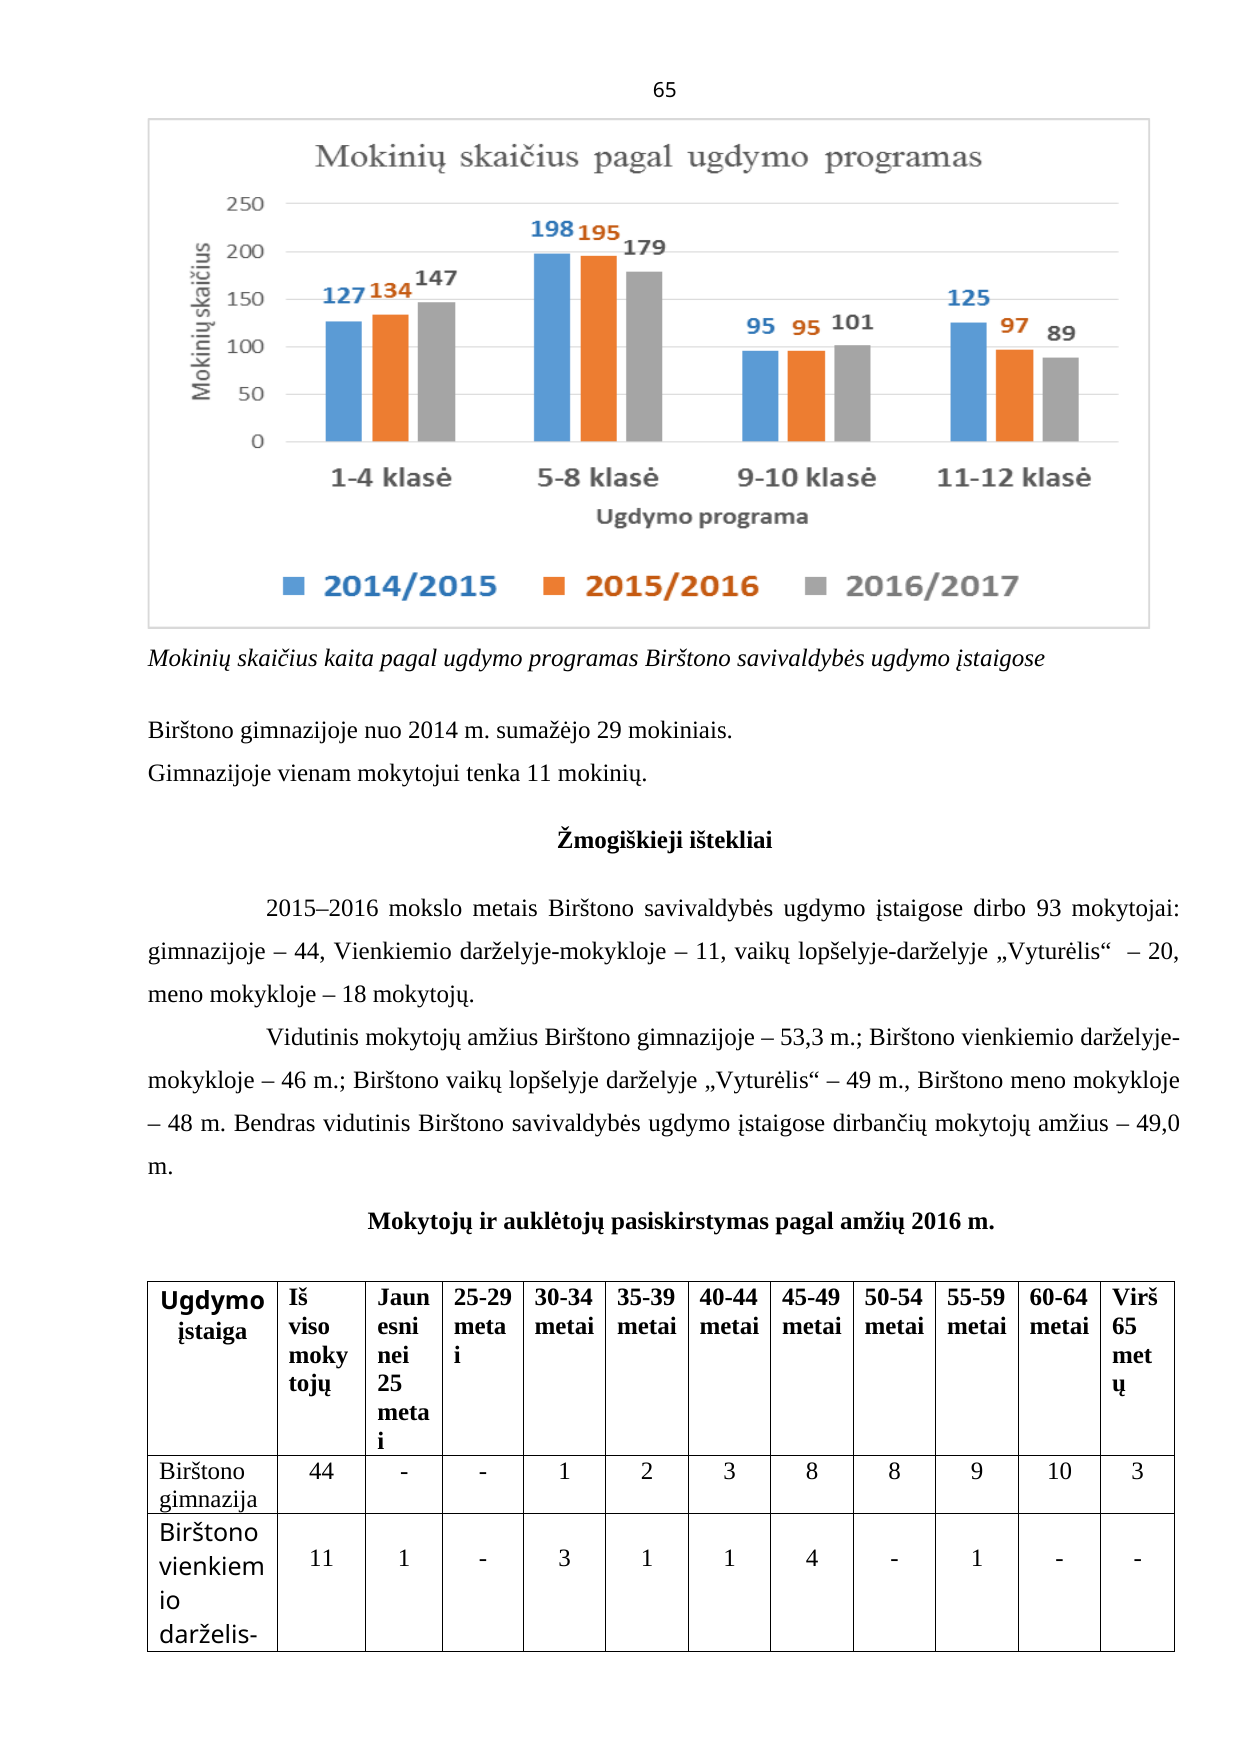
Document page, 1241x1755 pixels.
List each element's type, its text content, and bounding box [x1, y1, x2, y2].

table_cell - [366, 1456, 442, 1513]
table_cell - [443, 1456, 523, 1513]
table_cell Birštono vienkiemio darželis- [148, 1514, 277, 1651]
table_header 50-54 metai [854, 1282, 935, 1455]
table_cell 9 [936, 1456, 1018, 1513]
table_cell 1 [936, 1514, 1018, 1651]
table_cell 3 [689, 1456, 770, 1513]
table_cell Birštono gimnazija [148, 1456, 277, 1513]
table_cell 1 [689, 1514, 770, 1651]
table_header 35-39 metai [606, 1282, 688, 1455]
table_cell 1 [524, 1456, 605, 1513]
table_cell - [1101, 1514, 1174, 1651]
table_cell 8 [771, 1456, 853, 1513]
table_header Jaunesni nei 25 metai [366, 1282, 442, 1455]
text Mokinių skaičius kaita pagal ugdymo programas Birštono savivaldybės ugdymo įstaigose [148, 643, 1181, 672]
table_header 40-44 metai [689, 1282, 770, 1455]
table_cell 44 [278, 1456, 365, 1513]
text Mokytojų ir auklėtojų pasiskirstymas pagal amžių 2016 m. [148, 1194, 1139, 1238]
table_header 25-29 metai [443, 1282, 523, 1455]
table_cell 3 [524, 1514, 605, 1651]
table_header 55-59 metai [936, 1282, 1018, 1455]
table_cell 10 [1019, 1456, 1100, 1513]
text Vidutinis mokytojų amžius Birštono gimnazijoje – 53,3 m.; Birštono vienkiemio darželyje-mokykloje – 46 m.; Birštono vaikų lopšelyje darželyje „Vyturėlis“ – 49 m., Birštono meno mokykloje – 48 m. Bendras vidutinis Birštono savivaldybės ugdymo įstaigose dirbančių mokytojų amžius – 49,0 m. [148, 1022, 1181, 1180]
table_cell - [854, 1514, 935, 1651]
table_cell 1 [366, 1514, 442, 1651]
table_cell 8 [854, 1456, 935, 1513]
table_cell 2 [606, 1456, 688, 1513]
table_header Ugdymo įstaiga [148, 1282, 277, 1455]
table_header 30-34 metai [524, 1282, 605, 1455]
table_cell - [443, 1514, 523, 1651]
text Žmogiškieji ištekliai [148, 826, 1181, 854]
table_cell 1 [606, 1514, 688, 1651]
table_header 60-64 metai [1019, 1282, 1100, 1455]
table_cell - [1019, 1514, 1100, 1651]
table_cell 3 [1101, 1456, 1174, 1513]
text Birštono gimnazijoje nuo 2014 m. sumažėjo 29 mokiniais. [148, 715, 1181, 744]
table_header Iš viso mokytojų [278, 1282, 365, 1455]
table_cell 11 [278, 1514, 365, 1651]
table_header Virš 65 metų [1101, 1282, 1174, 1455]
text Gimnazijoje vienam mokytojui tenka 11 mokinių. [148, 758, 1181, 787]
table_header 45-49 metai [771, 1282, 853, 1455]
table_cell 4 [771, 1514, 853, 1651]
text 2015–2016 mokslo metais Birštono savivaldybės ugdymo įstaigose dirbo 93 mokytojai: gimnazijoje – 44, Vienkiemio darželyje-mokykloje – 11, vaikų lopšelyje-darželyje „Vyturėlis“ – 20, meno mokykloje – 18 mokytojų. [148, 893, 1181, 1008]
